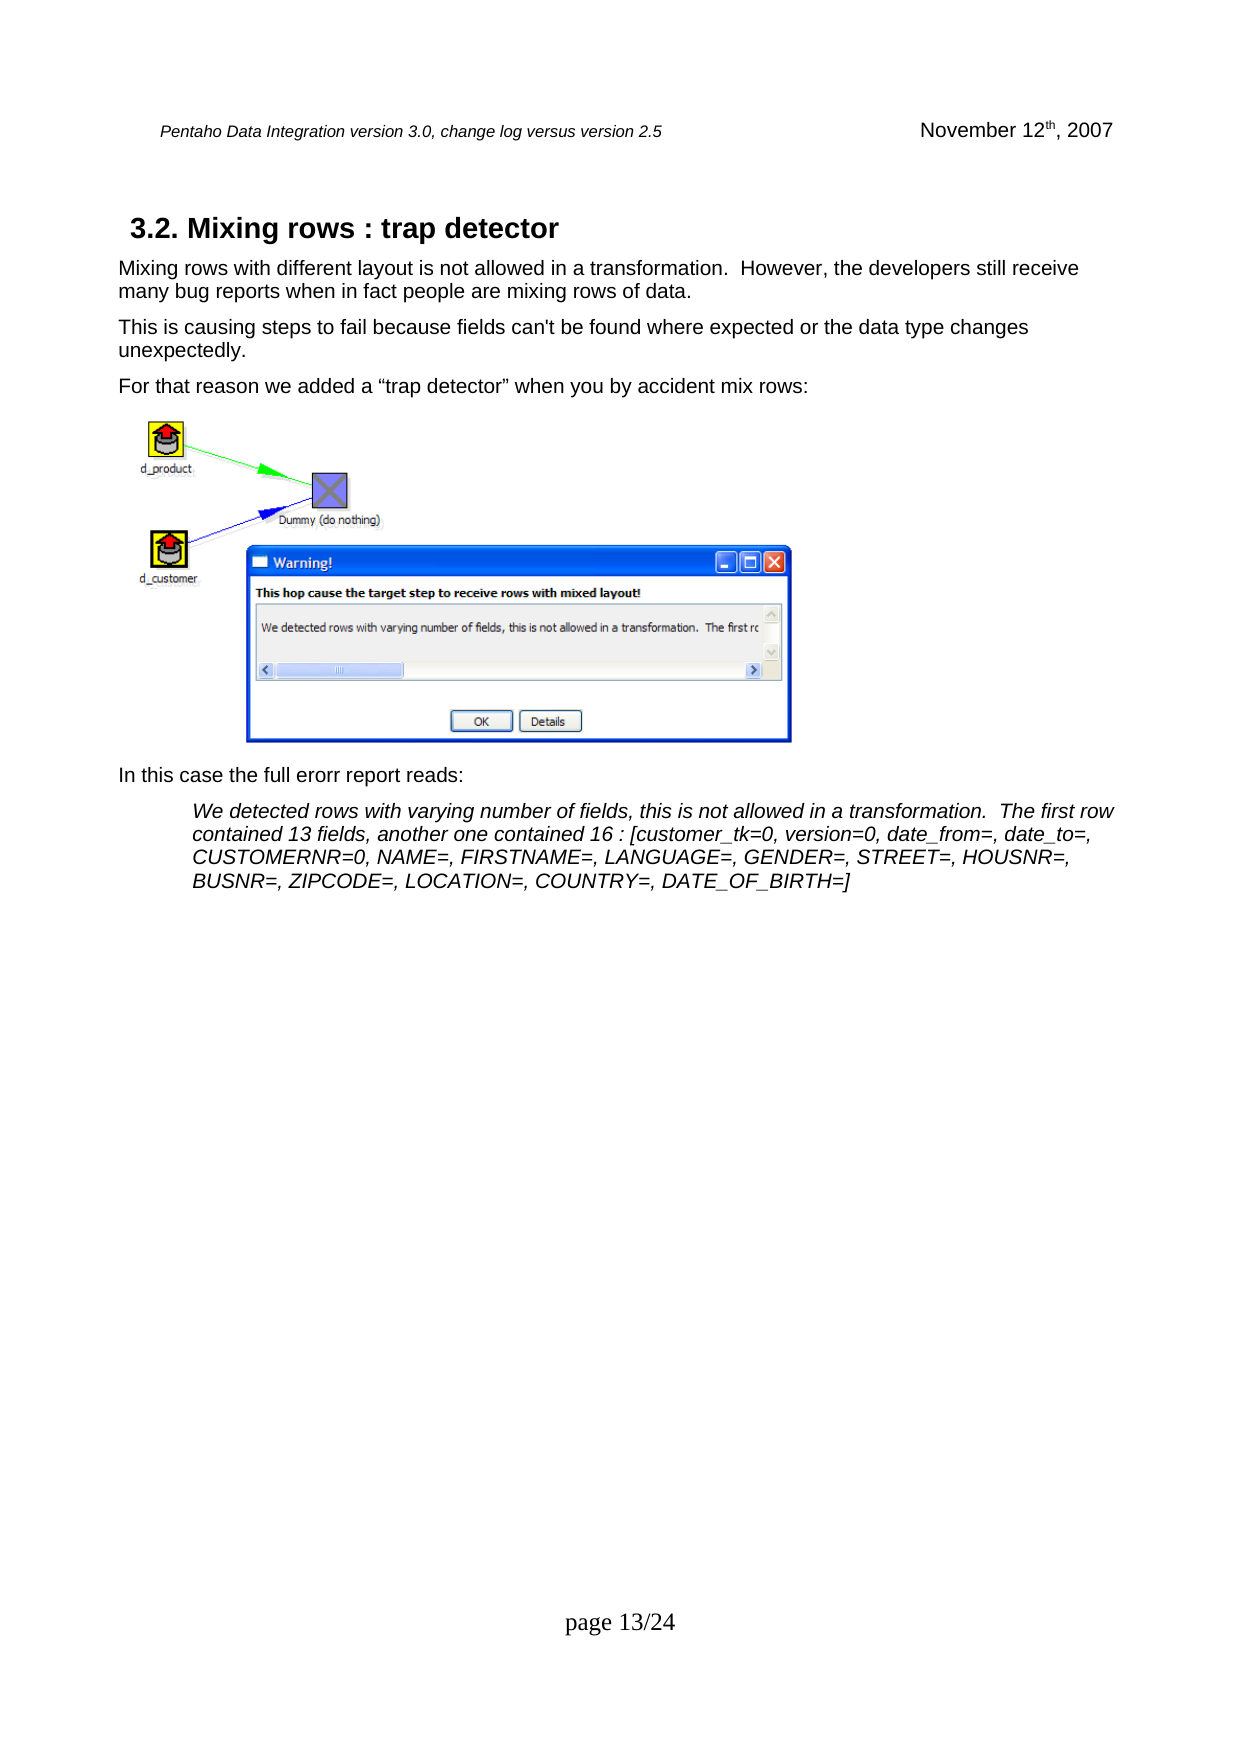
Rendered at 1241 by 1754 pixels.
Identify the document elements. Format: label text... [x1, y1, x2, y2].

text For that reason we added a “trap detector” when you by accident mix rows: [118, 375, 1122, 398]
subtitle Mixing rows : trap detector [130, 212, 1122, 245]
text We detected rows with varying number of fields, this is not allowed in a transformation. The first row contained 13 fields, another one contained 16 : [customer_tk=0, version=0, date_from=, date_to=, CUSTOMERNR=0, NAME=, FIRSTNAME=, LANGUAGE=, GENDER=, STREET=, HOUSNR=, BUSNR=, ZIPCODE=, LOCATION=, COUNTRY=, DATE_OF_BIRTH=] [192, 799, 1122, 892]
text Mixing rows with different layout is not allowed in a transformation. However, the developers still receive many bug reports when in fact people are mixing rows of data. [118, 257, 1122, 303]
text In this case the full erorr report reads: [118, 764, 1122, 787]
picture [118, 410, 800, 752]
text This is causing steps to fail because fields can't be found where expected or the data type changes unexpectedly. [118, 316, 1122, 362]
